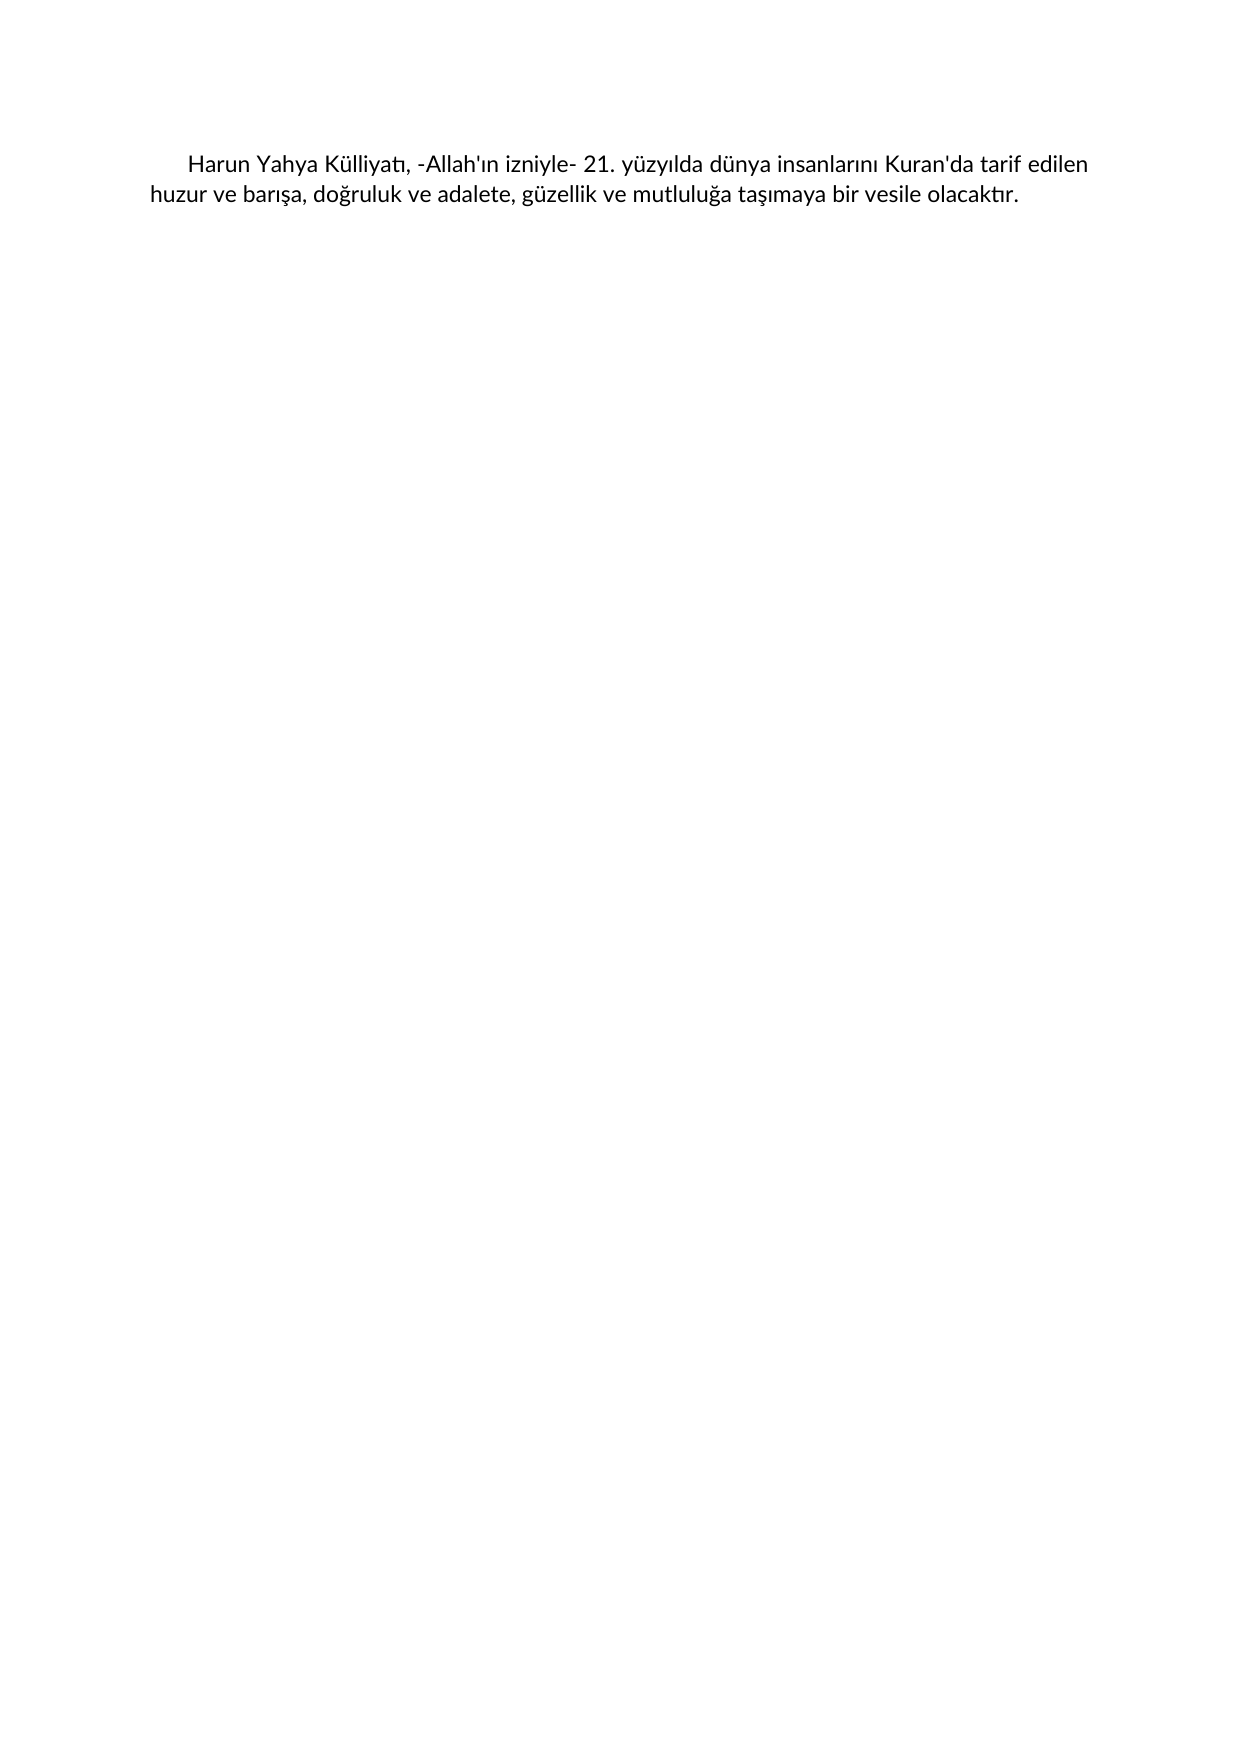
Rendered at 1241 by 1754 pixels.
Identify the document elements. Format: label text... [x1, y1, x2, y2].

text Harun Yahya Külliyatı, -Allah'ın izniyle- 21. yüzyılda dünya insanlarını Kuran'da tarif edilen huzur ve barışa, doğruluk ve adalete, güzellik ve mutluluğa taşımaya bir vesile olacaktır. [150, 150, 1090, 208]
